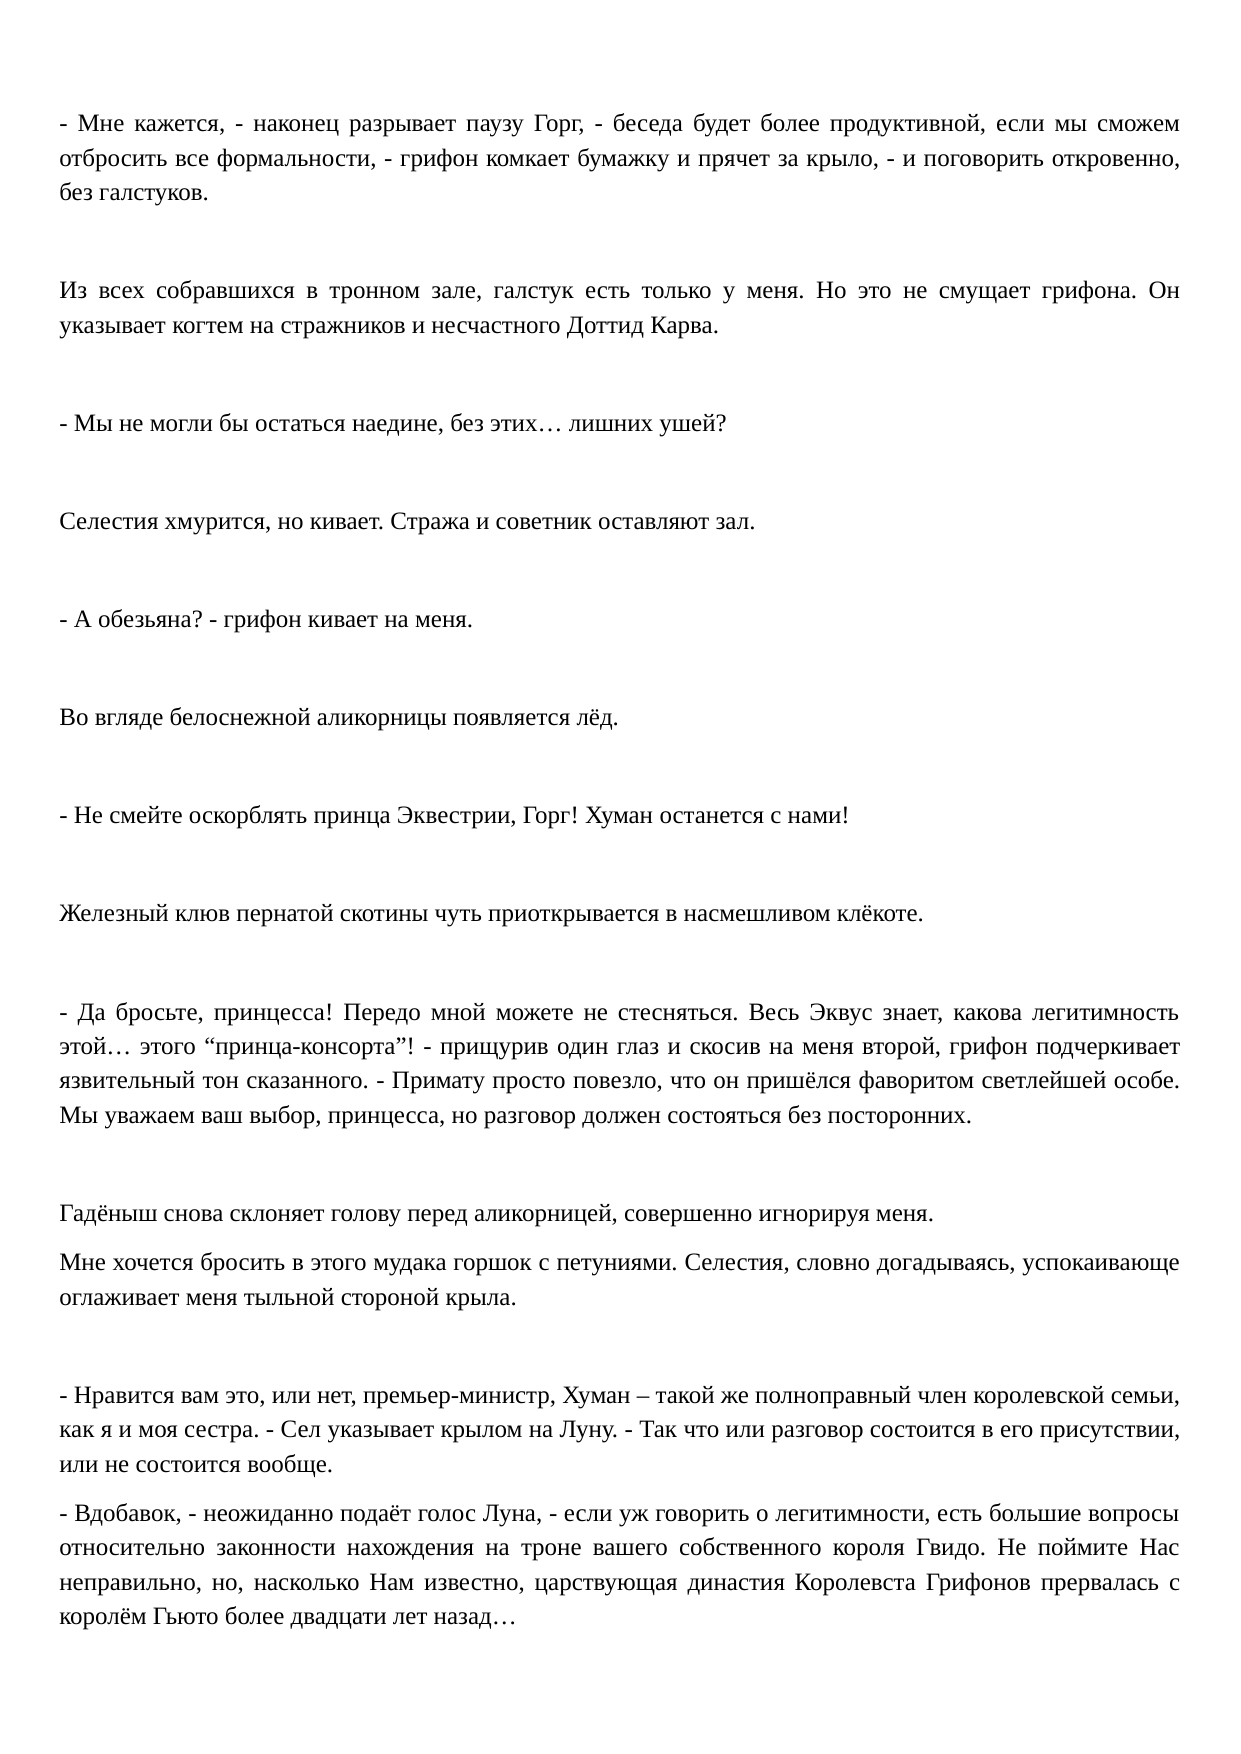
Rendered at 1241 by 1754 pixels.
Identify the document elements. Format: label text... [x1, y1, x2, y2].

text - Мне кажется, - наконец разрывает паузу Горг, - беседа будет более продуктивной, если мы сможем отбросить все формальности, - грифон комкает бумажку и прячет за крыло, - и поговорить откровенно, без галстуков. [59, 108, 1181, 206]
text - Мы не могли бы остаться наедине, без этих… лишних ушей? [59, 408, 1181, 437]
text Селестия хмурится, но кивает. Стража и советник оставляют зал. [59, 506, 1181, 535]
text Во вгляде белоснежной аликорницы появляется лёд. [59, 702, 1181, 731]
text - Вдобавок, - неожиданно подаёт голос Луна, - если уж говорить о легитимности, есть большие вопросы относительно законности нахождения на троне вашего собственного короля Гвидо. Не поймите Нас неправильно, но, насколько Нам известно, царствующая династия Королевста Грифонов прервалась с королём Гьюто более двадцати лет назад… [59, 1498, 1181, 1630]
text Железный клюв пернатой скотины чуть приоткрывается в насмешливом клёкоте. [59, 898, 1181, 927]
text Гадёныш снова склоняет голову перед аликорницей, совершенно игнорируя меня. [59, 1198, 1181, 1227]
text Из всех собравшихся в тронном зале, галстук есть только у меня. Но это не смущает грифона. Он указывает когтем на стражников и несчастного Доттид Карва. [59, 275, 1181, 338]
text Мне хочется бросить в этого мудака горшок с петуниями. Селестия, словно догадываясь, успокаивающе оглаживает меня тыльной стороной крыла. [59, 1247, 1181, 1310]
text - А обезьяна? - грифон кивает на меня. [59, 604, 1181, 633]
text - Нравится вам это, или нет, премьер-министр, Хуман – такой же полноправный член королевской семьи, как я и моя сестра. - Сел указывает крылом на Луну. - Так что или разговор состоится в его присутствии, или не состоится вообще. [59, 1380, 1181, 1477]
text - Не смейте оскорблять принца Эквестрии, Горг! Хуман останется с нами! [59, 800, 1181, 829]
text - Да бросьте, принцесса! Передо мной можете не стесняться. Весь Эквус знает, какова легитимность этой… этого “принца-консорта”! - прищурив один глаз и скосив на меня второй, грифон подчеркивает язвительный тон сказанного. - Примату просто повезло, что он пришёлся фаворитом светлейшей особе. Мы уважаем ваш выбор, принцесса, но разговор должен состояться без посторонних. [59, 997, 1181, 1129]
